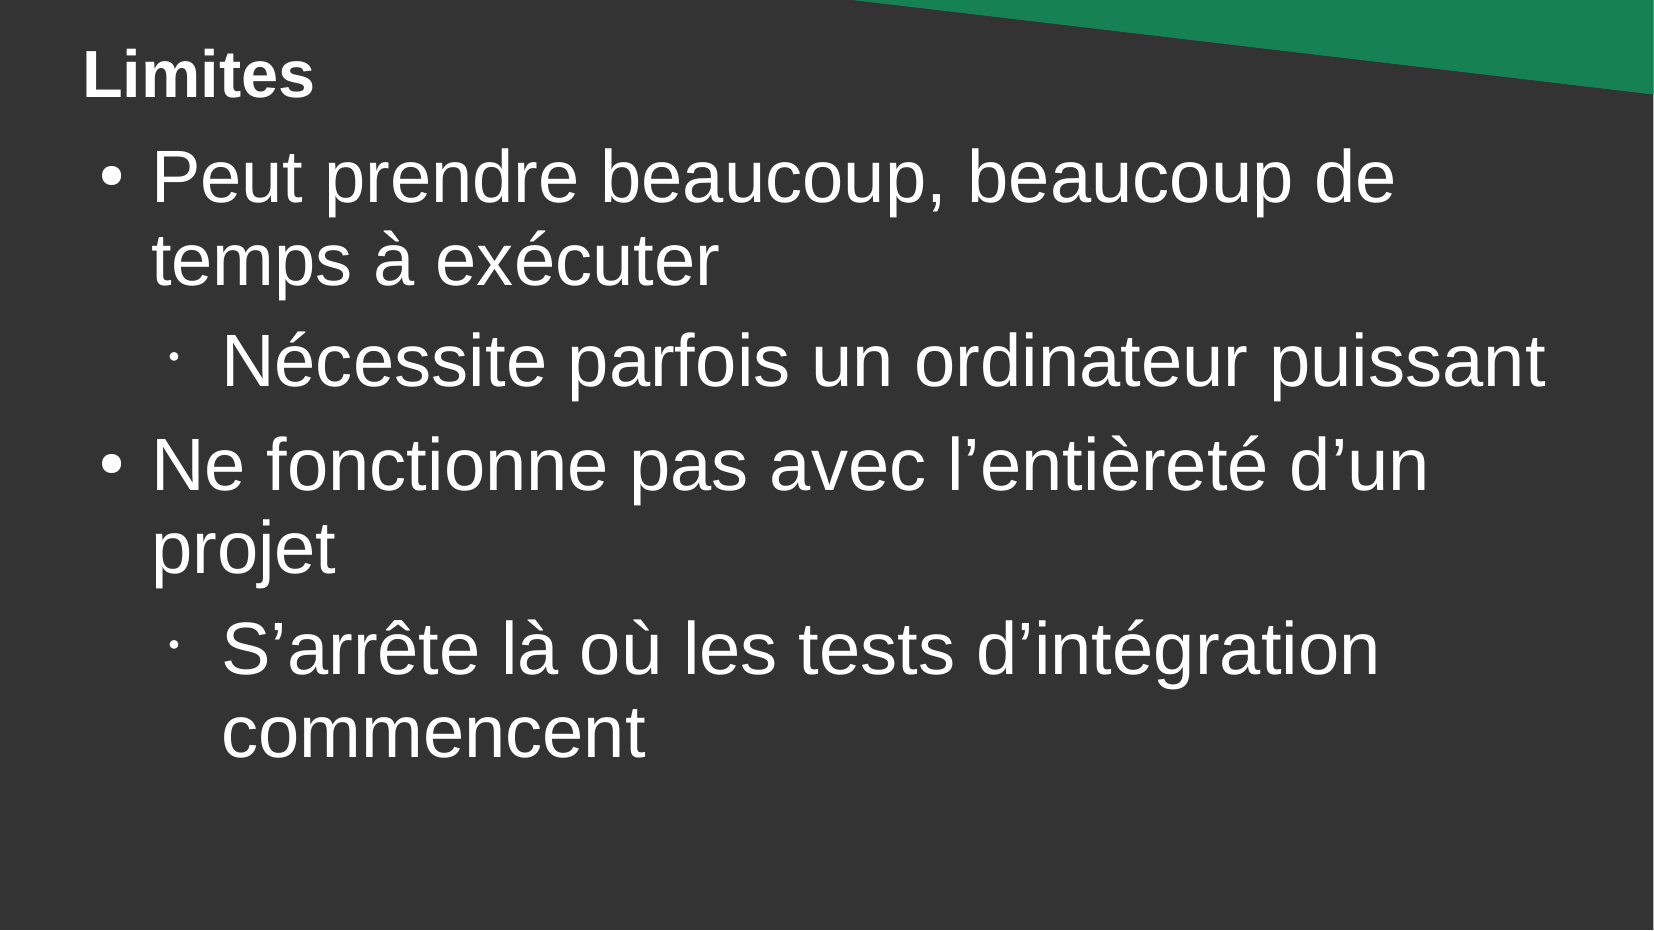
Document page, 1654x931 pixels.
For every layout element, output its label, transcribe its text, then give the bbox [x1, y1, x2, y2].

list Peut prendre beaucoup, beaucoup de temps à exécuter Nécessite parfois un ordinateur puissant Ne fonctionne pas avec l’entièreté d’un projet S’arrête là où les tests d’intégration commencent [80, 135, 1619, 780]
text_box [853, 0, 1654, 95]
title Limites [82, 37, 1571, 112]
